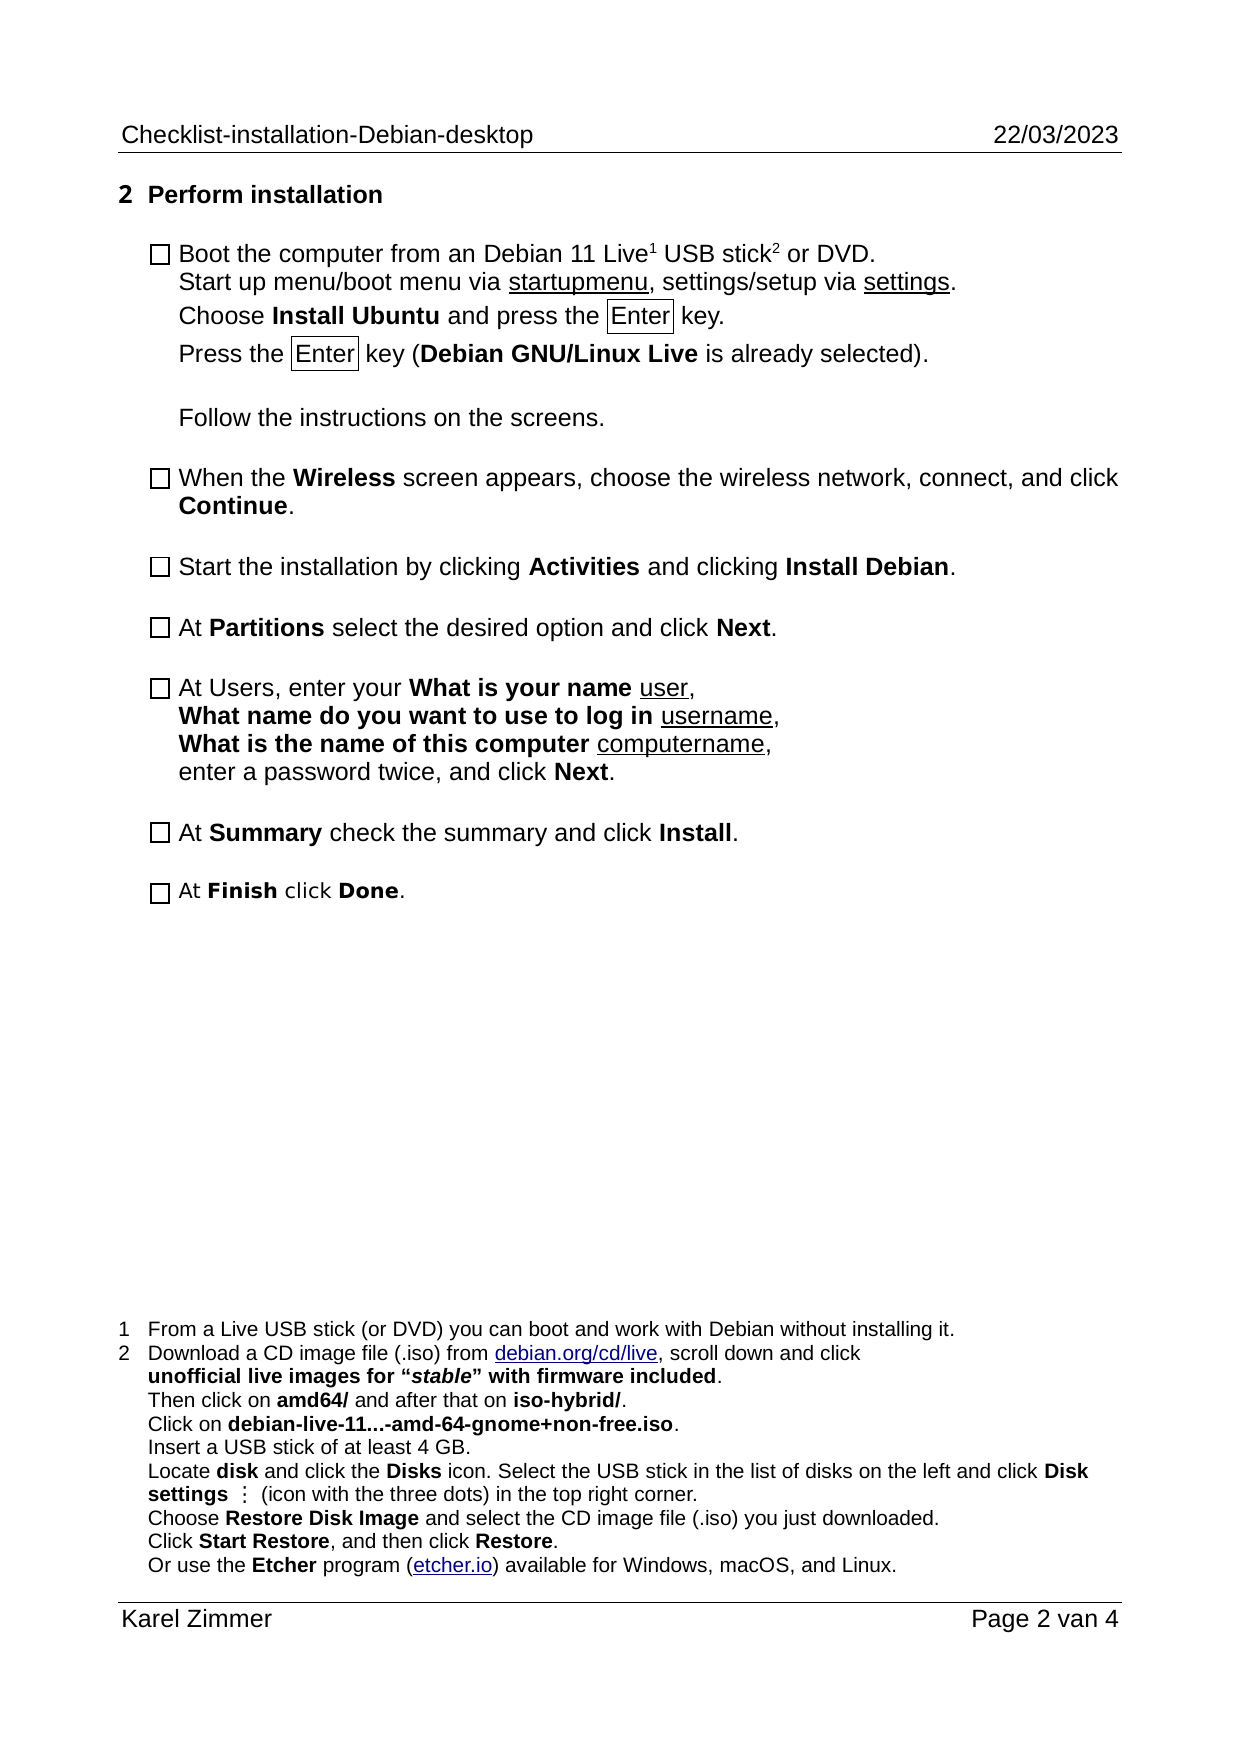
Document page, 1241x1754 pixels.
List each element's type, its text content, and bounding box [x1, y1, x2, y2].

table_cell [177, 848, 1121, 878]
table_cell [141, 521, 177, 552]
table_cell [141, 372, 177, 402]
table_cell [141, 673, 177, 787]
table_cell Choose Install Ubuntu and press the Enter key. [177, 298, 1121, 335]
list Perform installation [118, 177, 1122, 239]
table_cell [141, 848, 177, 878]
table_cell [141, 613, 177, 643]
table_cell When the Wireless screen appears, choose the wireless network, connect, and click Continue. [177, 463, 1121, 521]
table_cell [141, 582, 177, 612]
table_cell [141, 433, 177, 463]
table_cell [141, 335, 177, 372]
table_cell [177, 643, 1121, 673]
table_cell [177, 433, 1121, 463]
table_cell [177, 372, 1121, 402]
table_cell Start the installation by clicking Activities and clicking Install Debian. [177, 552, 1121, 582]
table_cell [141, 788, 177, 818]
table_cell [177, 521, 1121, 552]
table_cell [141, 552, 177, 582]
table_cell Follow the instructions on the screens. [177, 403, 1121, 433]
table_cell At Finish click Done. [177, 878, 1121, 909]
table_cell [177, 582, 1121, 612]
table_cell [141, 298, 177, 335]
table_cell [141, 463, 177, 521]
table_cell At Summary check the summary and click Install. [177, 818, 1121, 848]
table_cell [141, 643, 177, 673]
table_cell [141, 403, 177, 433]
table_cell At Partitions select the desired option and click Next. [177, 613, 1121, 643]
table_cell [141, 818, 177, 848]
table_header [141, 239, 177, 297]
table_cell [141, 878, 177, 909]
table_header Boot the computer from an Debian 11 Live USB stick or DVD. Start up menu/boot menu via STARTupMEnU, settings/setup via SETTINGS. [177, 239, 1121, 297]
table_cell Press the Enter key (Debian GNU/Linux Live is already selected). [177, 335, 1121, 372]
table_cell At Users, enter your What is your name USER, What name do you want to use to log in USERname, What is the name of this computer computername, enter a password twice, and click Next. [177, 673, 1121, 787]
table_cell [177, 788, 1121, 818]
